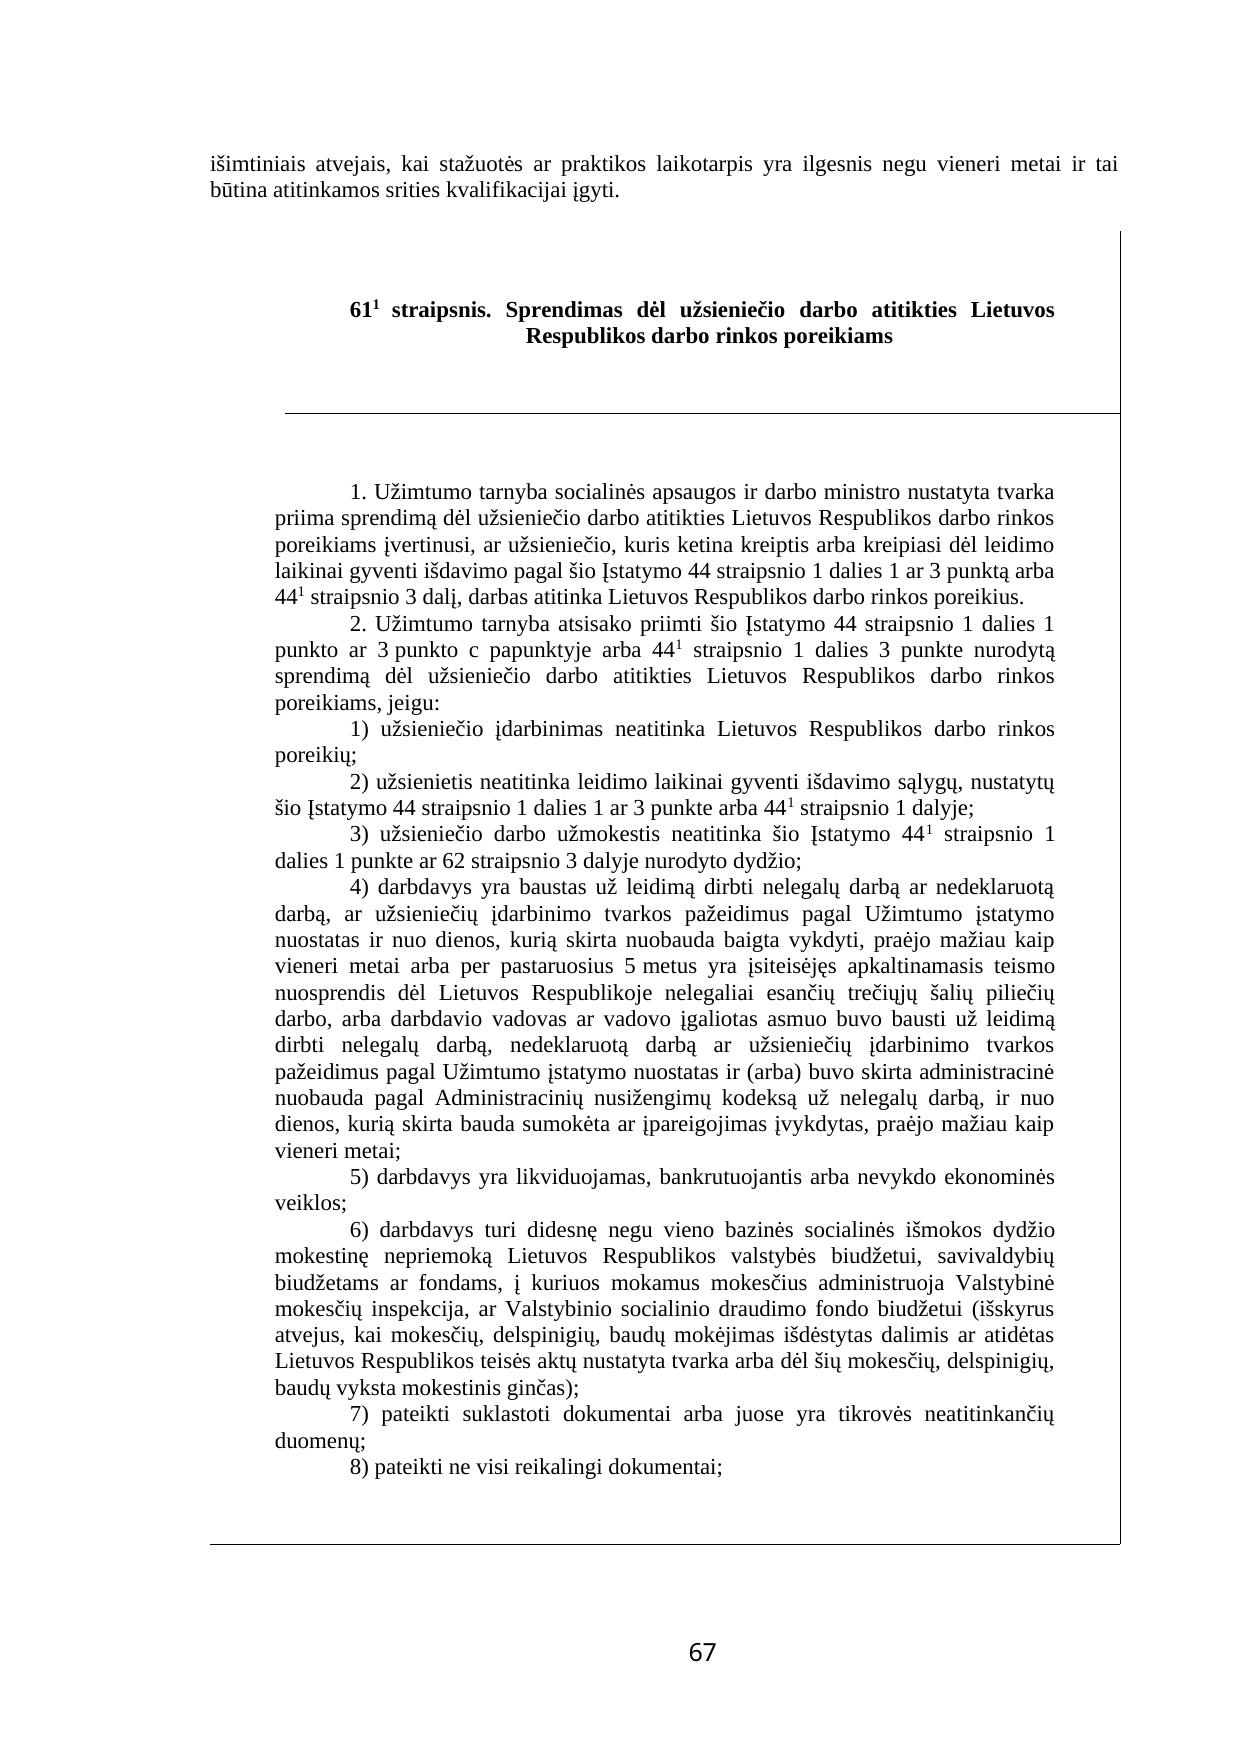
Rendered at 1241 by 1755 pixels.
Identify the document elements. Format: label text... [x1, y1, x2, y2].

text išimtiniais atvejais, kai stažuotės ar praktikos laikotarpis yra ilgesnis negu vieneri metai ir tai būtina atitinkamos srities kvalifikacijai įgyti. [210, 150, 1120, 203]
text 5) darbdavys yra likviduojamas, bankrutuojantis arba nevykdo ekonominės veiklos; [210, 1163, 1120, 1216]
text 3) užsieniečio darbo užmokestis neatitinka šio Įstatymo 441 straipsnio 1 dalies 1 punkte ar 62 straipsnio 3 dalyje nurodyto dydžio; [210, 821, 1120, 873]
text 4) darbdavys yra baustas už leidimą dirbti nelegalų darbą ar nedeklaruotą darbą, ar užsieniečių įdarbinimo tvarkos pažeidimus pagal Užimtumo įstatymo nuostatas ir nuo dienos, kurią skirta nuobauda baigta vykdyti, praėjo mažiau kaip vieneri metai arba per pastaruosius 5 metus yra įsiteisėjęs apkaltinamasis teismo nuosprendis dėl Lietuvos Respublikoje nelegaliai esančių trečiųjų šalių piliečių darbo, arba darbdavio vadovas ar vadovo įgaliotas asmuo buvo bausti už leidimą dirbti nelegalų darbą, nedeklaruotą darbą ar užsieniečių įdarbinimo tvarkos pažeidimus pagal Užimtumo įstatymo nuostatas ir (arba) buvo skirta administracinė nuobauda pagal Administracinių nusižengimų kodeksą už nelegalų darbą, ir nuo dienos, kurią skirta bauda sumokėta ar įpareigojimas įvykdytas, praėjo mažiau kaip vieneri metai; [210, 873, 1120, 1163]
text 611 straipsnis. Sprendimas dėl užsieniečio darbo atitikties Lietuvos Respublikos darbo rinkos poreikiams [285, 231, 1120, 413]
text 6) darbdavys turi didesnę negu vieno bazinės socialinės išmokos dydžio mokestinę nepriemoką Lietuvos Respublikos valstybės biudžetui, savivaldybių biudžetams ar fondams, į kuriuos mokamus mokesčius administruoja Valstybinė mokesčių inspekcija, ar Valstybinio socialinio draudimo fondo biudžetui (išskyrus atvejus, kai mokesčių, delspinigių, baudų mokėjimas išdėstytas dalimis ar atidėtas Lietuvos Respublikos teisės aktų nustatyta tvarka arba dėl šių mokesčių, delspinigių, baudų vyksta mokestinis ginčas); [210, 1216, 1120, 1400]
text 1. Užimtumo tarnyba socialinės apsaugos ir darbo ministro nustatyta tvarka priima sprendimą dėl užsieniečio darbo atitikties Lietuvos Respublikos darbo rinkos poreikiams įvertinusi, ar užsieniečio, kuris ketina kreiptis arba kreipiasi dėl leidimo laikinai gyventi išdavimo pagal šio Įstatymo 44 straipsnio 1 dalies 1 ar 3 punktą arba 441 straipsnio 3 dalį, darbas atitinka Lietuvos Respublikos darbo rinkos poreikius. [210, 413, 1120, 610]
text 8) pateikti ne visi reikalingi dokumentai; [210, 1453, 1120, 1544]
text 1) užsieniečio įdarbinimas neatitinka Lietuvos Respublikos darbo rinkos poreikių; [210, 715, 1120, 768]
text 2) užsienietis neatitinka leidimo laikinai gyventi išdavimo sąlygų, nustatytų šio Įstatymo 44 straipsnio 1 dalies 1 ar 3 punkte arba 441 straipsnio 1 dalyje; [210, 768, 1120, 821]
text 7) pateikti suklastoti dokumentai arba juose yra tikrovės neatitinkančių duomenų; [210, 1400, 1120, 1453]
text 2. Užimtumo tarnyba atsisako priimti šio Įstatymo 44 straipsnio 1 dalies 1 punkto ar 3 punkto c papunktyje arba 441 straipsnio 1 dalies 3 punkte nurodytą sprendimą dėl užsieniečio darbo atitikties Lietuvos Respublikos darbo rinkos poreikiams, jeigu: [210, 610, 1120, 715]
